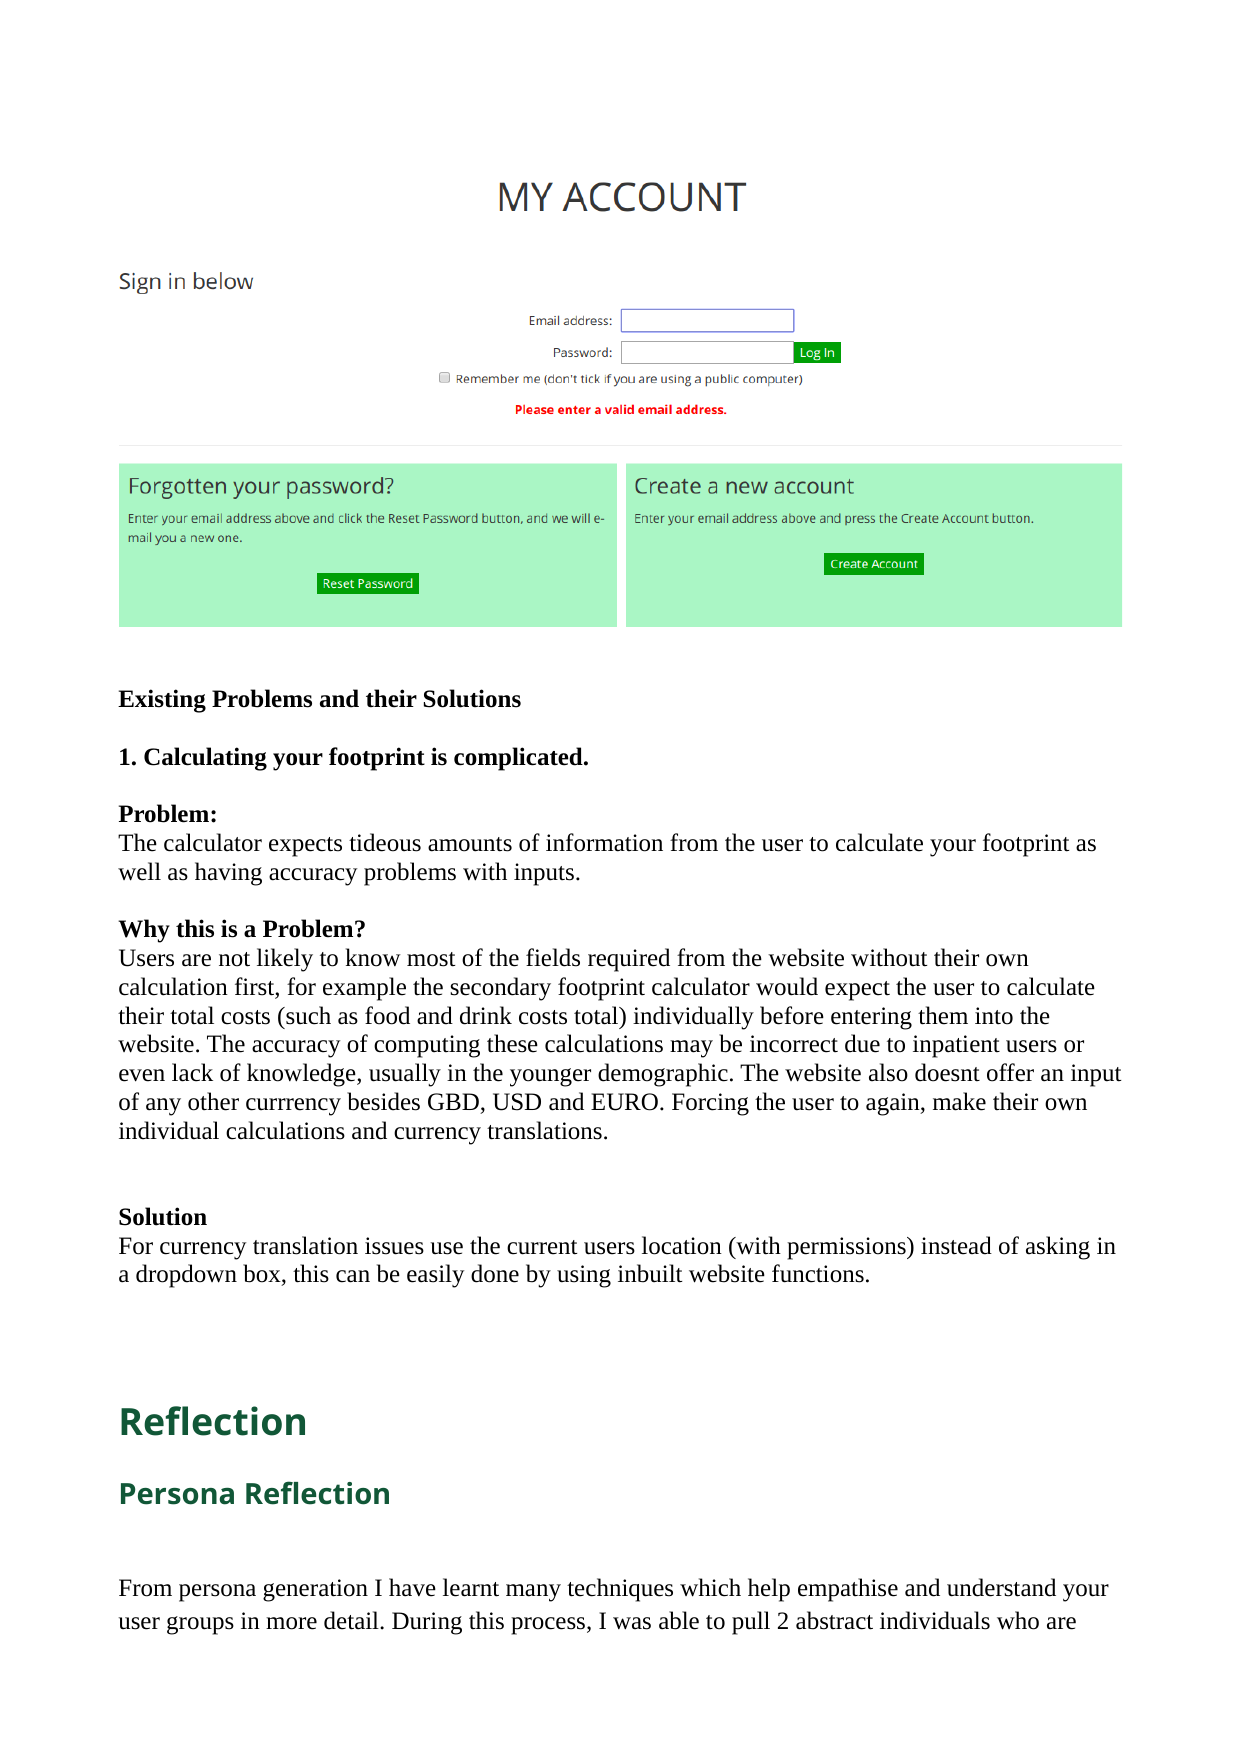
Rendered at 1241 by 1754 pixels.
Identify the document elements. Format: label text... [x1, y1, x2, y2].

text 1. Calculating your footprint is complicated. [118, 742, 1122, 771]
picture [118, 175, 1123, 627]
text The calculator expects tideous amounts of information from the user to calculate your footprint as well as having accuracy problems with inputs. [118, 828, 1122, 886]
text For currency translation issues use the current users location (with permissions) instead of asking in a dropdown box, this can be easily done by using inbuilt website functions. [118, 1231, 1122, 1288]
text Users are not likely to know most of the fields required from the website without their own calculation first, for example the secondary footprint calculator would expect the user to calculate their total costs (such as food and drink costs total) individually before entering them into the website. The accuracy of computing these calculations may be incorrect due to inpatient users or even lack of knowledge, usually in the younger demographic. The website also doesnt offer an input of any other currrency besides GBD, USD and EURO. Forcing the user to again, make their own individual calculations and currency translations. [118, 943, 1122, 1144]
text Why this is a Problem? [118, 914, 1122, 943]
text Solution [118, 1202, 1122, 1231]
text Existing Problems and their Solutions [118, 684, 1122, 713]
text From persona generation I have learnt many techniques which help empathise and understand your user groups in more detail. During this process, I was able to pull 2 abstract individuals who are [118, 1573, 1122, 1635]
subtitle Reflection [118, 1395, 1122, 1446]
subtitle Persona Reflection [118, 1473, 1122, 1513]
text Problem: [118, 799, 1122, 828]
